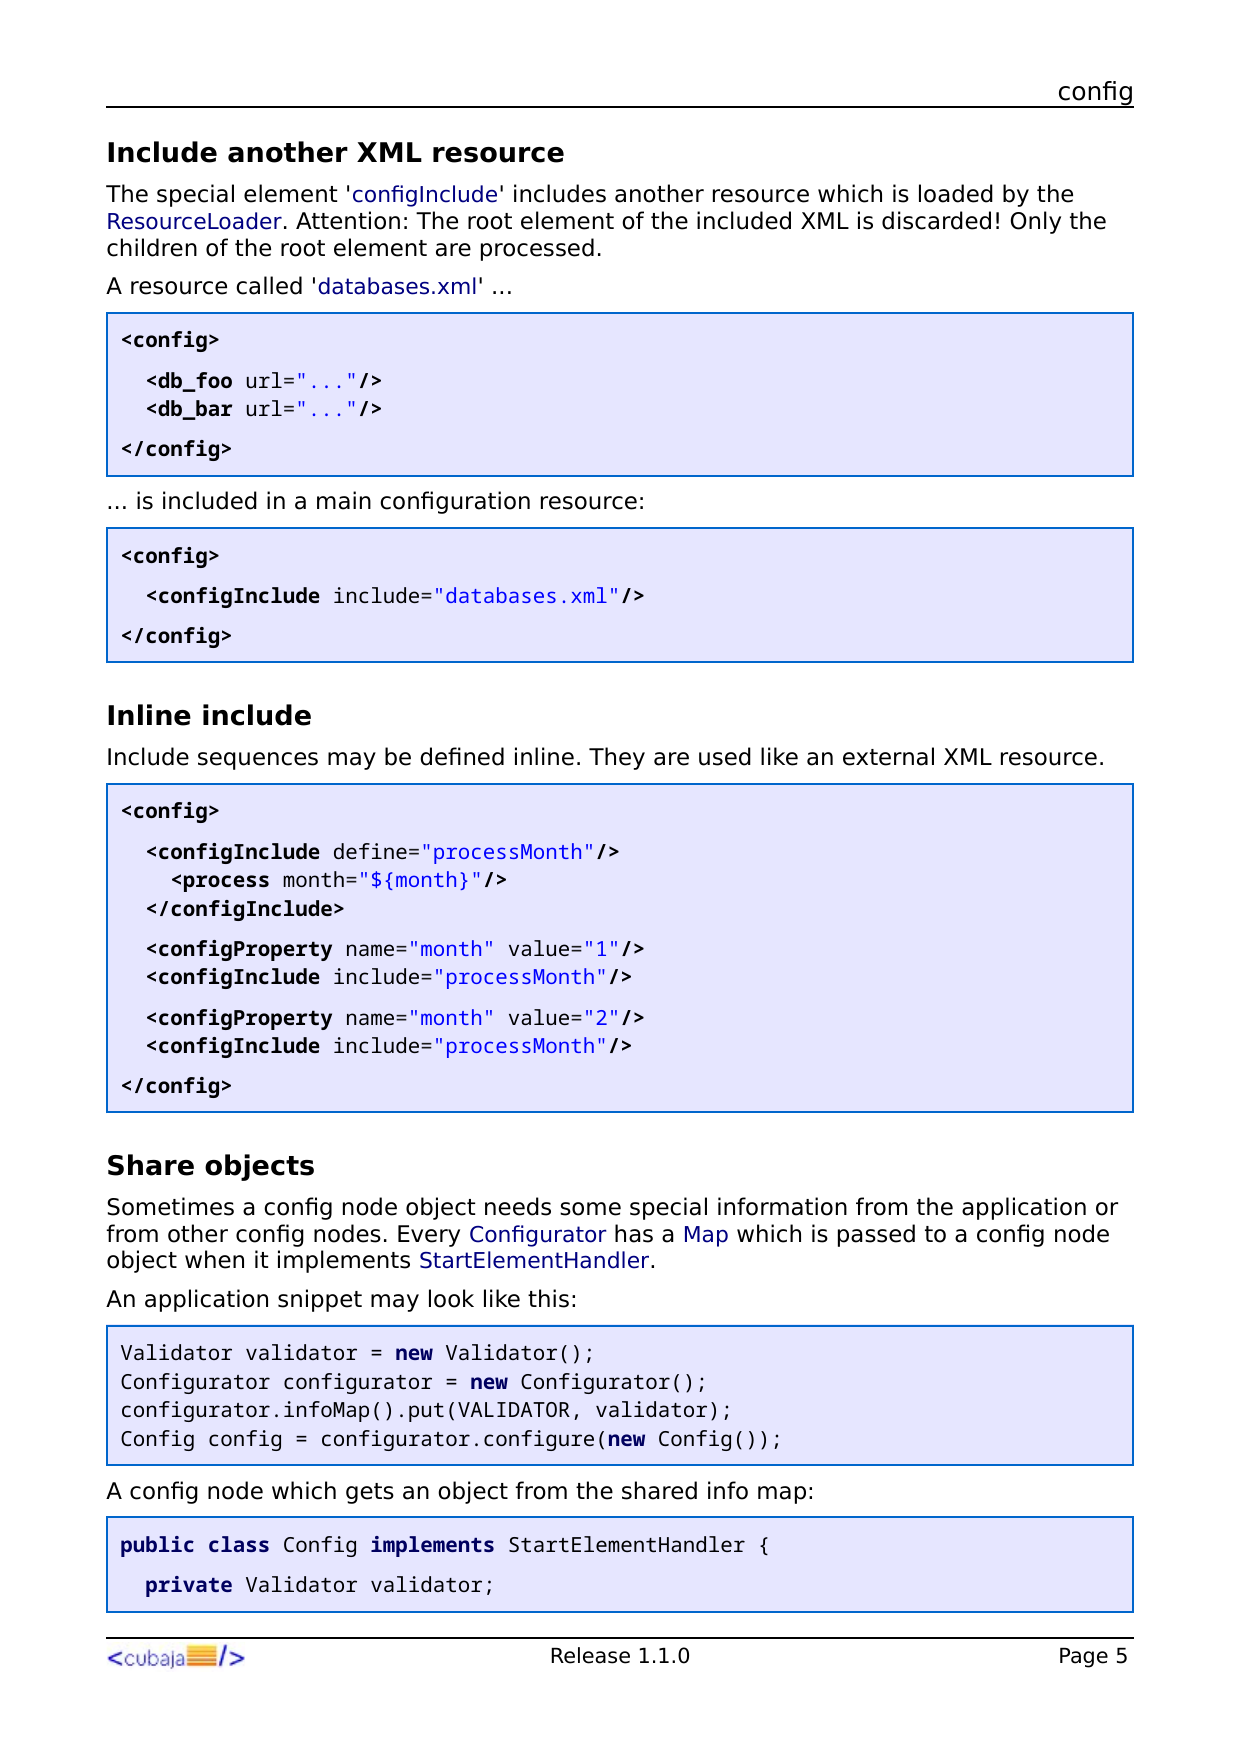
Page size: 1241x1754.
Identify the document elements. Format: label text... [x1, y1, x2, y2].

subtitle Include another XML resource [106, 137, 1134, 169]
text A config node which gets an object from the shared info map: [106, 1478, 1134, 1504]
subtitle Share objects [106, 1150, 1134, 1182]
text <configInclude define="processMonth"/> <process month="${month}"/> </configInclude> [108, 823, 1132, 920]
text ... is included in a main configuration resource: [106, 488, 1134, 515]
subtitle Inline include [106, 700, 1134, 732]
text public class Config implements StartElementHandler { [108, 1518, 1132, 1556]
text </config> [108, 607, 1132, 661]
text Sometimes a config node object needs some special information from the application or from other config nodes. Every Configurator has a Map which is passed to a config node object when it implements StartElementHandler. [106, 1194, 1134, 1274]
text <config> [108, 785, 1132, 823]
text Include sequences may be defined inline. They are used like an external XML resource. [106, 744, 1134, 771]
text </config> [108, 1057, 1132, 1111]
picture [106, 1642, 246, 1672]
text private Validator validator; [108, 1556, 1132, 1611]
text <config> [108, 529, 1132, 567]
text <configProperty name="month" value="1"/> <configInclude include="processMonth"/> [108, 920, 1132, 989]
text <configProperty name="month" value="2"/> <configInclude include="processMonth"/> [108, 989, 1132, 1057]
text Validator validator = new Validator(); Configurator configurator = new Configurator(); configurator.infoMap().put(VALIDATOR, validator); Config config = configurator.configure(new Config()); [108, 1327, 1132, 1464]
text The special element 'configInclude' includes another resource which is loaded by the ResourceLoader. Attention: The root element of the included XML is discarded! Only the children of the root element are processed. [106, 182, 1134, 262]
text An application snippet may look like this: [106, 1286, 1134, 1313]
text <config> [108, 314, 1132, 352]
text </config> [108, 421, 1132, 475]
text <configInclude include="databases.xml"/> [108, 567, 1132, 607]
text <db_foo url="..."/> <db_bar url="..."/> [108, 352, 1132, 421]
text A resource called 'databases.xml' ... [106, 273, 1134, 300]
